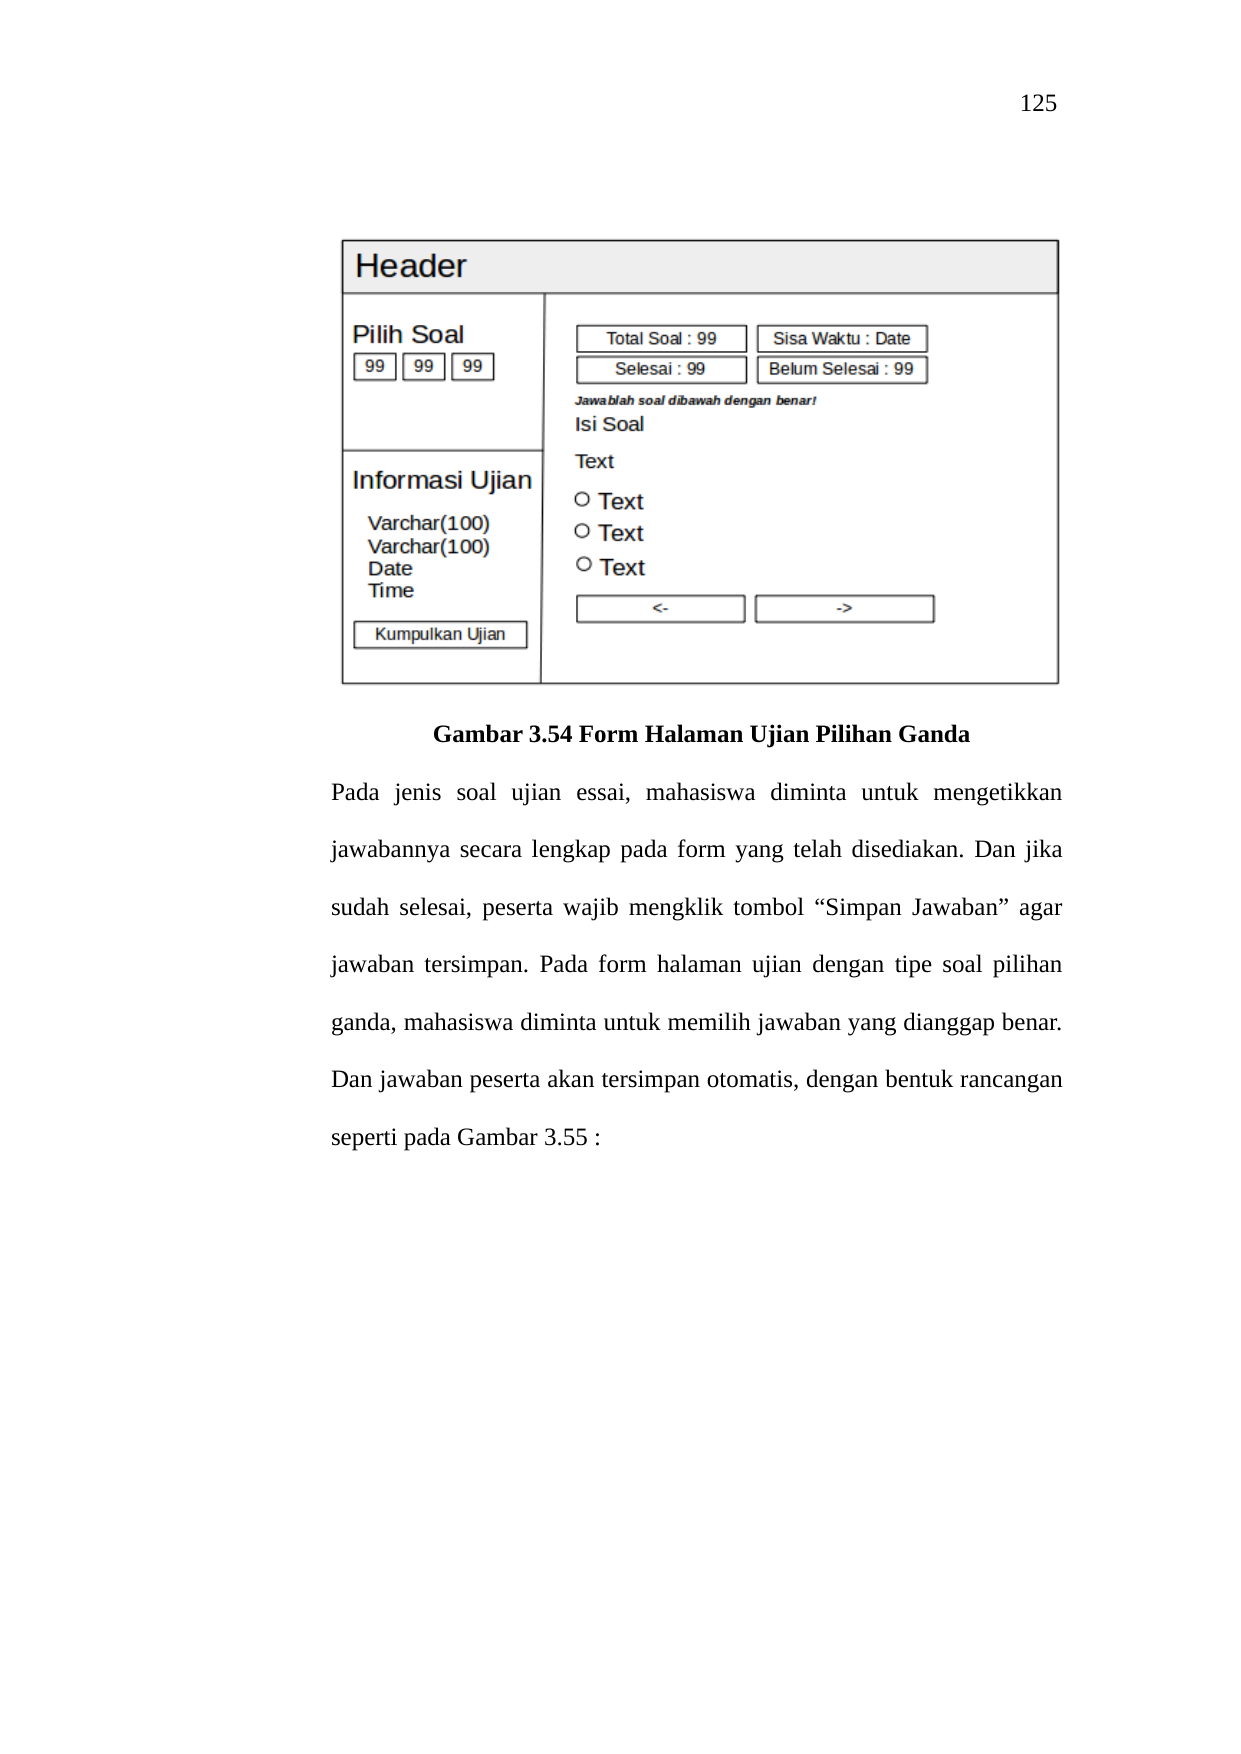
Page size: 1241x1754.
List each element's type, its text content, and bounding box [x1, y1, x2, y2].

picture [335, 236, 1068, 691]
list Pada jenis soal ujian essai, mahasiswa diminta untuk mengetikkan jawabannya secara lengkap pada form yang telah disediakan. Dan jika sudah selesai, peserta wajib mengklik tombol “Simpan Jawaban” agar jawaban tersimpan. Pada form halaman ujian dengan tipe soal pilihan ganda, mahasiswa diminta untuk memilih jawaban yang dianggap benar. Dan jawaban peserta akan tersimpan otomatis, dengan bentuk rancangan seperti pada Gambar 3.55 : [295, 777, 1063, 1151]
list Gambar 3.54 Form Halaman Ujian Pilihan Ganda [335, 691, 1068, 748]
